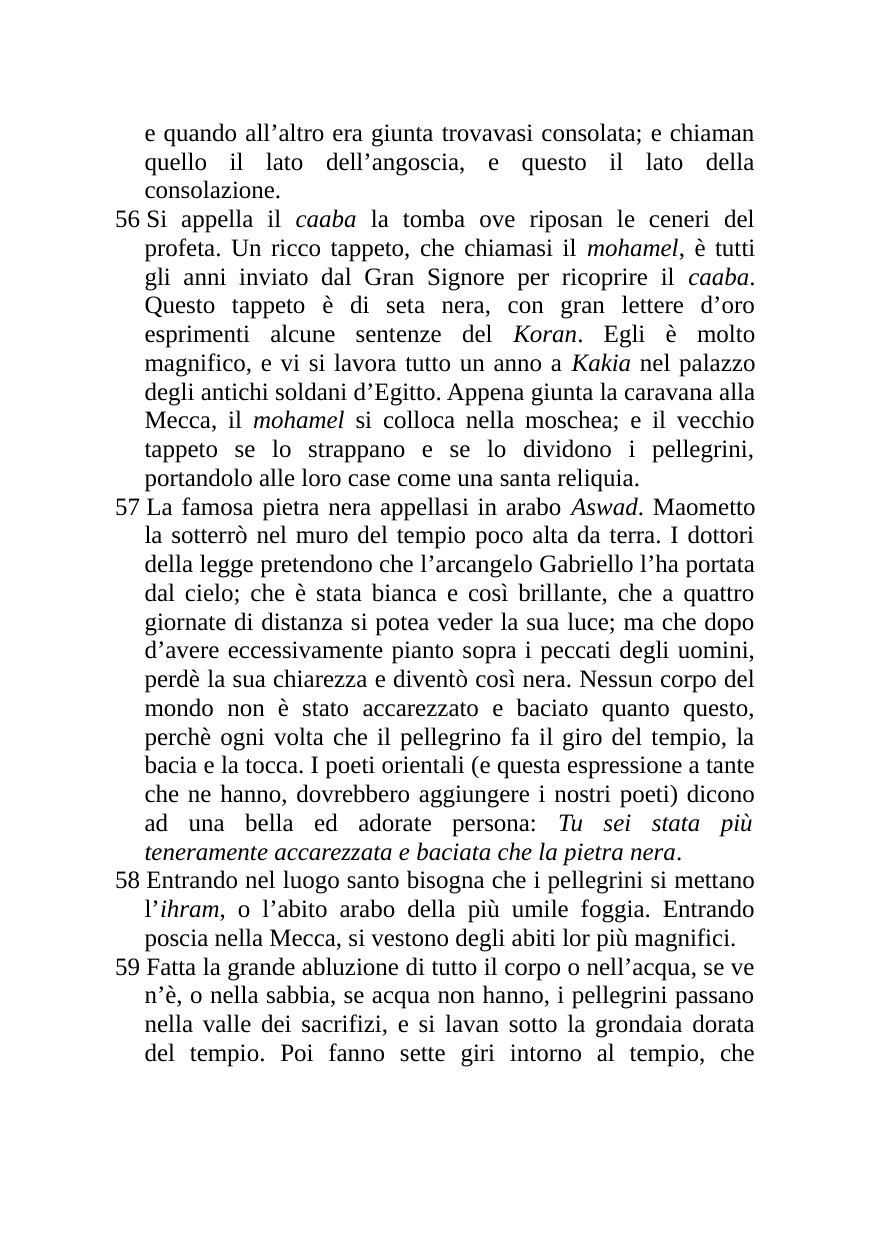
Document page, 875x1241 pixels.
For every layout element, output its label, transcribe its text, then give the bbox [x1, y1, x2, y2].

text Fatta la grande abluzione di tutto il corpo o nell’acqua, se ve n’è, o nella sabbia, se acqua non hanno, i pellegrini passano nella valle dei sacrifizi, e si lavan sotto la grondaia dorata del tempio. Poi fanno sette giri intorno al tempio, che [115, 952, 755, 1067]
text La famosa pietra nera appellasi in arabo Aswad. Maometto la sotterrò nel muro del tempio poco alta da terra. I dottori della legge pretendono che l’arcangelo Gabriello l’ha portata dal cielo; che è stata bianca e così brillante, che a quattro giornate di distanza si potea veder la sua luce; ma che dopo d’avere eccessivamente pianto sopra i peccati degli uomini, perdè la sua chiarezza e diventò così nera. Nessun corpo del mondo non è stato accarezzato e baciato quanto questo, perchè ogni volta che il pellegrino fa il giro del tempio, la bacia e la tocca. I poeti orientali (e questa espressione a tante che ne hanno, dovrebbero aggiungere i nostri poeti) dicono ad una bella ed adorate persona: Tu sei stata più teneramente accarezzata e baciata che la pietra nera. [115, 492, 755, 866]
text Si appella il caaba la tomba ove riposan le ceneri del profeta. Un ricco tappeto, che chiamasi il mohamel, è tutti gli anni inviato dal Gran Signore per ricoprire il caaba. Questo tappeto è di seta nera, con gran lettere d’oro esprimenti alcune sentenze del Koran. Egli è molto magnifico, e vi si lavora tutto un anno a Kakia nel palazzo degli antichi soldani d’Egitto. Appena giunta la caravana alla Mecca, il mohamel si colloca nella moschea; e il vecchio tappeto se lo strappano e se lo dividono i pellegrini, portandolo alle loro case come una santa reliquia. [115, 204, 755, 492]
text e quando all’altro era giunta trovavasi consolata; e chiaman quello il lato dell’angoscia, e questo il lato della consolazione. [115, 118, 755, 204]
text Entrando nel luogo santo bisogna che i pellegrini si mettano l’ihram, o l’abito arabo della più umile foggia. Entrando poscia nella Mecca, si vestono degli abiti lor più magnifici. [115, 866, 755, 952]
